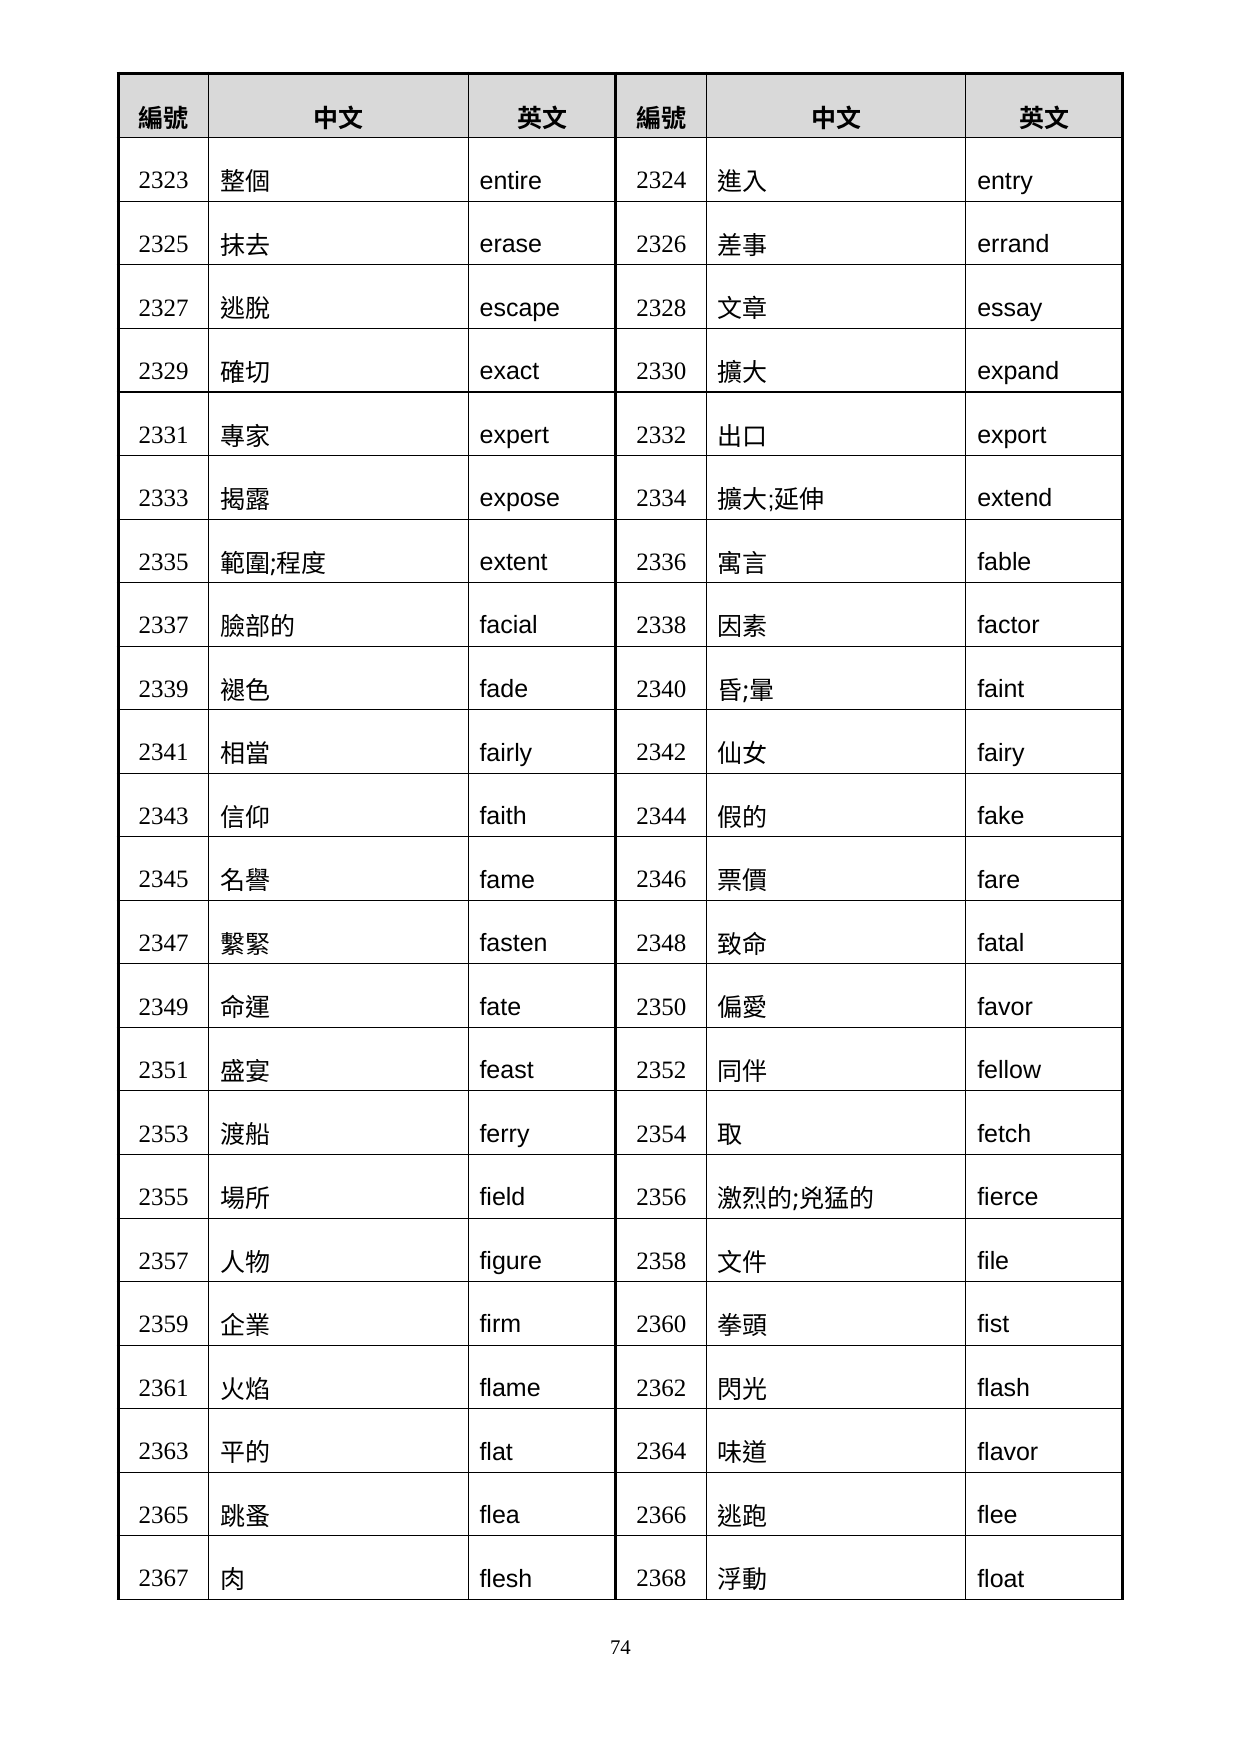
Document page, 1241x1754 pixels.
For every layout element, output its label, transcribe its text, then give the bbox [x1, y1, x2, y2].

table_cell flash [966, 1346, 1121, 1408]
table_cell feast [469, 1028, 614, 1090]
table_cell 抹去 [209, 202, 468, 264]
table_cell 逃脫 [209, 265, 468, 328]
table_cell 2368 [617, 1536, 706, 1599]
table_cell escape [469, 265, 614, 328]
table_cell 跳蚤 [209, 1473, 468, 1535]
table_cell 2328 [617, 265, 706, 328]
table_cell 文件 [707, 1219, 965, 1281]
table_cell extent [469, 520, 614, 582]
table_cell 相當 [209, 710, 468, 773]
table_cell expand [966, 329, 1121, 391]
table_cell expert [469, 393, 614, 455]
table_cell 2365 [120, 1473, 208, 1535]
table_cell 信仰 [209, 774, 468, 836]
table_cell 昏;暈 [707, 647, 965, 709]
table_cell fate [469, 964, 614, 1027]
table_cell erase [469, 202, 614, 264]
table_cell 2325 [120, 202, 208, 264]
table_cell exact [469, 329, 614, 391]
table_cell 場所 [209, 1155, 468, 1217]
table_cell 激烈的;兇猛的 [707, 1155, 965, 1217]
table_cell fellow [966, 1028, 1121, 1090]
table_cell fatal [966, 901, 1121, 963]
table_cell 2334 [617, 456, 706, 518]
table_cell flesh [469, 1536, 614, 1599]
table_cell fable [966, 520, 1121, 582]
table_cell 2363 [120, 1409, 208, 1472]
table_cell 因素 [707, 583, 965, 646]
table_cell 2340 [617, 647, 706, 709]
table_cell flee [966, 1473, 1121, 1535]
table_cell 味道 [707, 1409, 965, 1472]
table_cell 偏愛 [707, 964, 965, 1027]
table_cell 2348 [617, 901, 706, 963]
table_cell 文章 [707, 265, 965, 328]
table_cell expose [469, 456, 614, 518]
table_cell 拳頭 [707, 1282, 965, 1344]
table_cell 假的 [707, 774, 965, 836]
table_cell 2356 [617, 1155, 706, 1217]
table_cell 2330 [617, 329, 706, 391]
table_cell 專家 [209, 393, 468, 455]
table_cell 2359 [120, 1282, 208, 1344]
table_cell 同伴 [707, 1028, 965, 1090]
table_cell 2333 [120, 456, 208, 518]
table_cell 2346 [617, 837, 706, 900]
table_cell fare [966, 837, 1121, 900]
table_cell 2329 [120, 329, 208, 391]
table_cell flame [469, 1346, 614, 1408]
table_cell 2360 [617, 1282, 706, 1344]
table_cell fasten [469, 901, 614, 963]
table_cell 2335 [120, 520, 208, 582]
table_cell 2347 [120, 901, 208, 963]
table_cell 整個 [209, 138, 468, 201]
table_cell 仙女 [707, 710, 965, 773]
table_cell 臉部的 [209, 583, 468, 646]
table_cell 2344 [617, 774, 706, 836]
table_cell fairy [966, 710, 1121, 773]
table_cell 2341 [120, 710, 208, 773]
table_header 編號 [617, 75, 706, 137]
table_cell fist [966, 1282, 1121, 1344]
table_cell 浮動 [707, 1536, 965, 1599]
table_cell 繫緊 [209, 901, 468, 963]
table_cell entry [966, 138, 1121, 201]
table_cell 2342 [617, 710, 706, 773]
table_cell fierce [966, 1155, 1121, 1217]
table_cell 2324 [617, 138, 706, 201]
table_cell fairly [469, 710, 614, 773]
table_cell 2354 [617, 1091, 706, 1154]
table_cell 2353 [120, 1091, 208, 1154]
table_cell 2364 [617, 1409, 706, 1472]
table_cell 進入 [707, 138, 965, 201]
table_cell 2336 [617, 520, 706, 582]
table_cell float [966, 1536, 1121, 1599]
table_header 編號 [120, 75, 208, 137]
table_cell 2343 [120, 774, 208, 836]
table_header 英文 [966, 75, 1121, 137]
table_cell 2355 [120, 1155, 208, 1217]
table_cell 2358 [617, 1219, 706, 1281]
table_cell facial [469, 583, 614, 646]
table_cell 名譽 [209, 837, 468, 900]
table_cell fetch [966, 1091, 1121, 1154]
table_cell 2362 [617, 1346, 706, 1408]
table_cell 2351 [120, 1028, 208, 1090]
table_cell 取 [707, 1091, 965, 1154]
table_cell errand [966, 202, 1121, 264]
table_cell flavor [966, 1409, 1121, 1472]
table_cell 2339 [120, 647, 208, 709]
table_cell 褪色 [209, 647, 468, 709]
table_cell figure [469, 1219, 614, 1281]
table_cell 渡船 [209, 1091, 468, 1154]
table_cell 2332 [617, 393, 706, 455]
table_cell 2331 [120, 393, 208, 455]
table_cell 2357 [120, 1219, 208, 1281]
table_cell 2323 [120, 138, 208, 201]
table_cell 2338 [617, 583, 706, 646]
table_cell 寓言 [707, 520, 965, 582]
table_cell 肉 [209, 1536, 468, 1599]
table_cell 命運 [209, 964, 468, 1027]
table_cell fade [469, 647, 614, 709]
table_cell 確切 [209, 329, 468, 391]
table_header 中文 [209, 75, 468, 137]
table_cell 2337 [120, 583, 208, 646]
table_header 英文 [469, 75, 614, 137]
table_cell favor [966, 964, 1121, 1027]
table_cell 2350 [617, 964, 706, 1027]
table_cell 差事 [707, 202, 965, 264]
table_cell fake [966, 774, 1121, 836]
table_cell 揭露 [209, 456, 468, 518]
table_cell faith [469, 774, 614, 836]
table_cell 擴大;延伸 [707, 456, 965, 518]
table_cell entire [469, 138, 614, 201]
table_cell fame [469, 837, 614, 900]
table_cell 致命 [707, 901, 965, 963]
table_cell 票價 [707, 837, 965, 900]
table_cell flat [469, 1409, 614, 1472]
table_cell 人物 [209, 1219, 468, 1281]
table_cell 平的 [209, 1409, 468, 1472]
table_cell factor [966, 583, 1121, 646]
table_cell 2367 [120, 1536, 208, 1599]
table_cell essay [966, 265, 1121, 328]
table_cell field [469, 1155, 614, 1217]
table_cell 2345 [120, 837, 208, 900]
table_header 中文 [707, 75, 965, 137]
table_cell file [966, 1219, 1121, 1281]
table_cell 火焰 [209, 1346, 468, 1408]
table_cell 2327 [120, 265, 208, 328]
table_cell 擴大 [707, 329, 965, 391]
table_cell 範圍;程度 [209, 520, 468, 582]
table_cell extend [966, 456, 1121, 518]
table_cell 2349 [120, 964, 208, 1027]
table_cell 盛宴 [209, 1028, 468, 1090]
table_cell faint [966, 647, 1121, 709]
table_cell ferry [469, 1091, 614, 1154]
table_cell 2326 [617, 202, 706, 264]
table_cell 2366 [617, 1473, 706, 1535]
table_cell 閃光 [707, 1346, 965, 1408]
table_cell 2361 [120, 1346, 208, 1408]
table_cell 出口 [707, 393, 965, 455]
table_cell 企業 [209, 1282, 468, 1344]
table_cell 2352 [617, 1028, 706, 1090]
table_cell firm [469, 1282, 614, 1344]
table_cell flea [469, 1473, 614, 1535]
table_cell 逃跑 [707, 1473, 965, 1535]
table_cell export [966, 393, 1121, 455]
